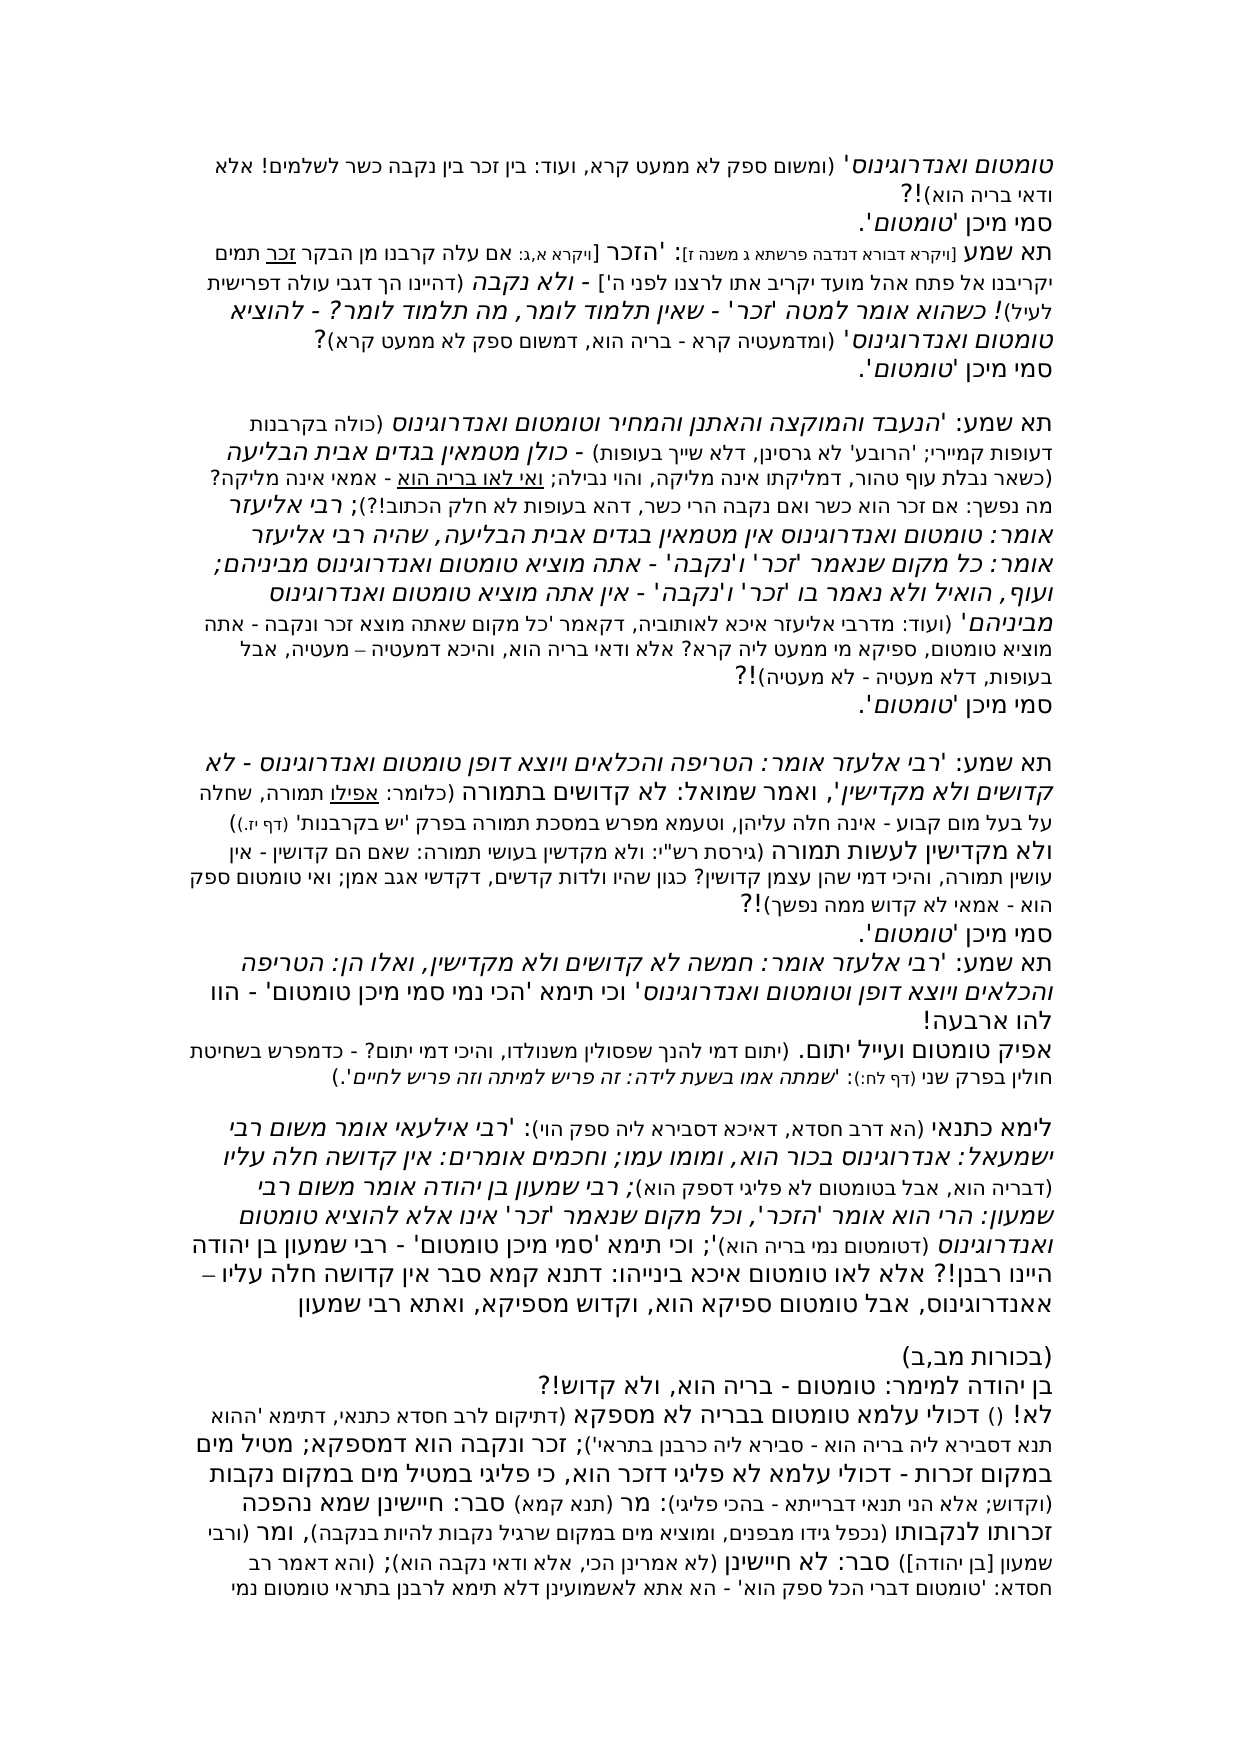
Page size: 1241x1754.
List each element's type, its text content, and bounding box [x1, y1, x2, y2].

text תא שמע: 'רבי אלעזר אומר: חמשה לא קדושים ולא מקדישין, ואלו הן: הטריפה והכלאים ויוצא דופן וטומטום ואנדרוגינוס' וכי תימא 'הכי נמי סמי מיכן טומטום' - הוו להו ארבעה! [187, 948, 1053, 1036]
text סמי מיכן 'טומטום'. [187, 208, 1053, 238]
text בן יהודה למימר: טומטום - בריה הוא, ולא קדוש!? [187, 1371, 1053, 1400]
text תא שמע [ויקרא דבורא דנדבה פרשתא ג משנה ז]: 'הזכר [ויקרא א,ג: אם עלה קרבנו מן הבקר זכר תמים יקריבנו אל פתח אהל מועד יקריב אתו לרצנו לפני ה'] - ולא נקבה (דהיינו הך דגבי עולה דפרישית לעיל)! כשהוא אומר למטה 'זכר' - שאין תלמוד לומר, מה תלמוד לומר? - להוציא טומטום ואנדרוגינוס' (ומדמעטיה קרא - בריה הוא, דמשום ספק לא ממעט קרא)? [187, 238, 1053, 354]
text לא! () דכולי עלמא טומטום בבריה לא מספקא (דתיקום לרב חסדא כתנאי, דתימא 'ההוא תנא דסבירא ליה בריה הוא - סבירא ליה כרבנן בתראי'); זכר ונקבה הוא דמספקא; מטיל מים במקום זכרות - דכולי עלמא לא פליגי דזכר הוא, כי פליגי במטיל מים במקום נקבות (וקדוש; אלא הני תנאי דברייתא - בהכי פליגי): מר (תנא קמא) סבר: חיישינן שמא נהפכה זכרותו לנקבותו (נכפל גידו מבפנים, ומוציא מים במקום שרגיל נקבות להיות בנקבה), ומר (ורבי שמעון [בן יהודה]) סבר: לא חיישינן (לא אמרינן הכי, אלא ודאי נקבה הוא); (והא דאמר רב חסדא: 'טומטום דברי הכל ספק הוא' - הא אתא לאשמועינן דלא תימא לרבנן בתראי טומטום נמי [187, 1400, 1053, 1600]
text טומטום ואנדרוגינוס' (ומשום ספק לא ממעט קרא, ועוד: בין זכר בין נקבה כשר לשלמים! אלא ודאי בריה הוא)!? [187, 150, 1053, 208]
text תא שמע: 'הנעבד והמוקצה והאתנן והמחיר וטומטום ואנדרוגינוס (כולה בקרבנות דעופות קמיירי; 'הרובע' לא גרסינן, דלא שייך בעופות) - כולן מטמאין בגדים אבית הבליעה (כשאר נבלת עוף טהור, דמליקתו אינה מליקה, והוי נבילה; ואי לאו בריה הוא - אמאי אינה מליקה? מה נפשך: אם זכר הוא כשר ואם נקבה הרי כשר, דהא בעופות לא חלק הכתוב!?); רבי אליעזר אומר: טומטום ואנדרוגינוס אין מטמאין בגדים אבית הבליעה, שהיה רבי אליעזר אומר: כל מקום שנאמר 'זכר' ו'נקבה' - אתה מוציא טומטום ואנדרוגינוס מביניהם; ועוף, הואיל ולא נאמר בו 'זכר' ו'נקבה' - אין אתה מוציא טומטום ואנדרוגינוס מביניהם' (ועוד: מדרבי אליעזר איכא לאותוביה, דקאמר 'כל מקום שאתה מוצא זכר ונקבה - אתה מוציא טומטום, ספיקא מי ממעט ליה קרא? אלא ודאי בריה הוא, והיכא דמעטיה – מעטיה, אבל בעופות, דלא מעטיה - לא מעטיה)!? [187, 408, 1053, 690]
text (בכורות מב,ב) [187, 1342, 1053, 1371]
text לימא כתנאי (הא דרב חסדא, דאיכא דסבירא ליה ספק הוי): 'רבי אילעאי אומר משום רבי ישמעאל: אנדרוגינוס בכור הוא, ומומו עמו; וחכמים אומרים: אין קדושה חלה עליו (דבריה הוא, אבל בטומטום לא פליגי דספק הוא); רבי שמעון בן יהודה אומר משום רבי שמעון: הרי הוא אומר 'הזכר', וכל מקום שנאמר 'זכר' אינו אלא להוציא טומטום ואנדרוגינוס (דטומטום נמי בריה הוא)'; וכי תימא 'סמי מיכן טומטום' - רבי שמעון בן יהודה היינו רבנן!? אלא לאו טומטום איכא בינייהו: דתנא קמא סבר אין קדושה חלה עליו – אאנדרוגינוס, אבל טומטום ספיקא הוא, וקדוש מספיקא, ואתא רבי שמעון [187, 1113, 1053, 1318]
text תא שמע: 'רבי אלעזר אומר: הטריפה והכלאים ויוצא דופן טומטום ואנדרוגינוס - לא קדושים ולא מקדישין', ואמר שמואל: לא קדושים בתמורה (כלומר: אפילו תמורה, שחלה על בעל מום קבוע - אינה חלה עליהן, וטעמא מפרש במסכת תמורה בפרק 'יש בקרבנות' (דף יז.)) ולא מקדישין לעשות תמורה (גירסת רש"י: ולא מקדשין בעושי תמורה: שאם הם קדושין - אין עושין תמורה, והיכי דמי שהן עצמן קדושין? כגון שהיו ולדות קדשים, דקדשי אגב אמן; ואי טומטום ספק הוא - אמאי לא קדוש ממה נפשך)!? [187, 748, 1053, 919]
text אפיק טומטום ועייל יתום. (יתום דמי להנך שפסולין משנולדו, והיכי דמי יתום? - כדמפרש בשחיטת חולין בפרק שני (דף לח:): 'שמתה אמו בשעת לידה: זה פריש למיתה וזה פריש לחיים'.) [187, 1036, 1053, 1089]
text סמי מיכן 'טומטום'. [187, 919, 1053, 948]
text סמי מיכן 'טומטום'. [187, 690, 1053, 719]
text סמי מיכן 'טומטום'. [187, 354, 1053, 384]
